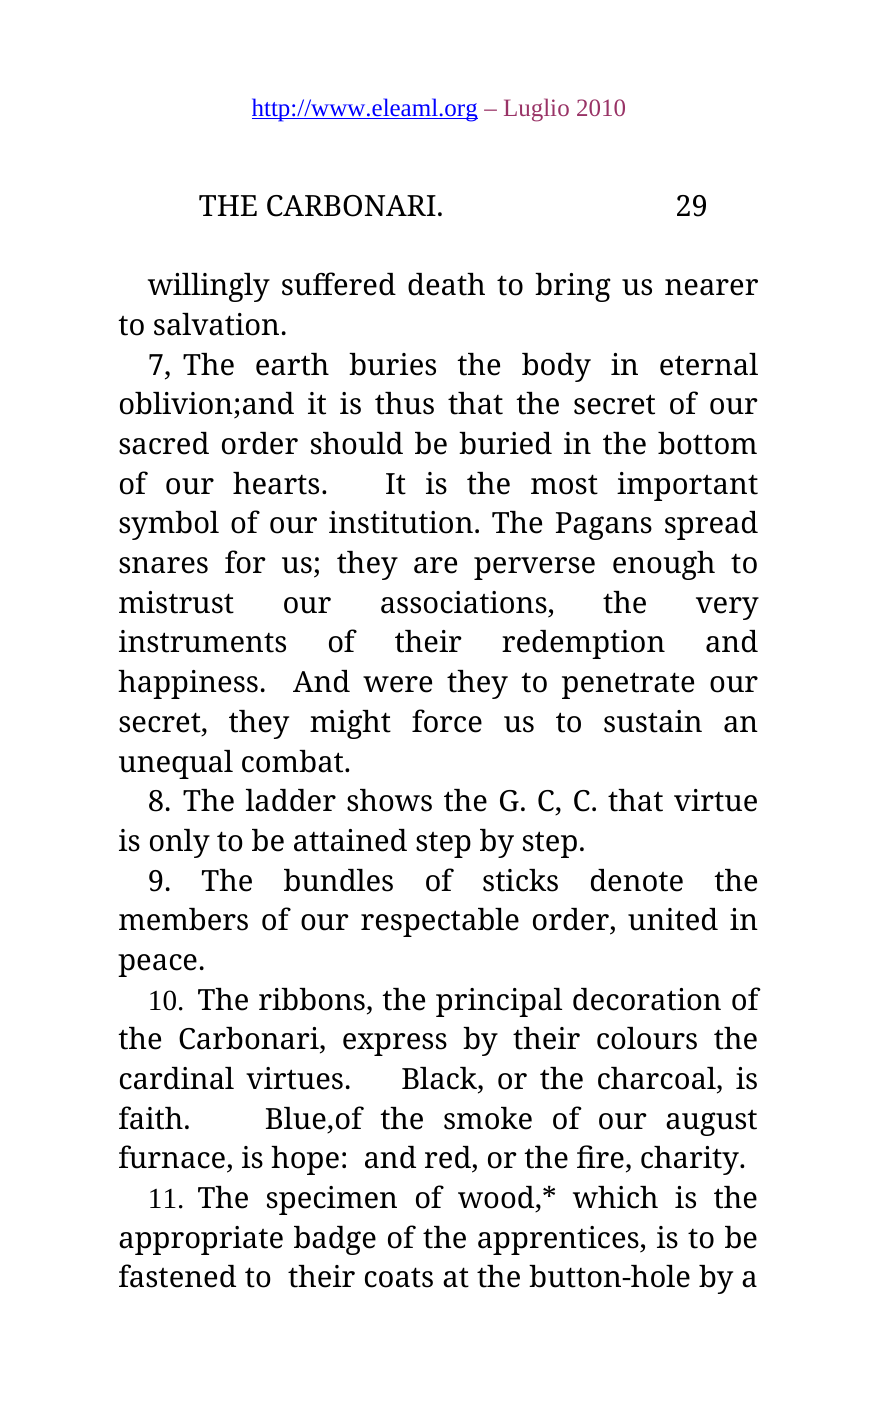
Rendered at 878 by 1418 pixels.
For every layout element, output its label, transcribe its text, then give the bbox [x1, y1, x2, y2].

text willingly suffered death to bring us nearer to salvation. [118, 264, 759, 344]
list The specimen of wood,* which is the appropriate badge of the apprentices, is to be fastened to their coats at the button-hole by a [118, 1177, 759, 1296]
text 7, The earth buries the body in eternal oblivion;and it is thus that the secret of our sacred order should be buried in the bottom of our hearts. It is the most important symbol of our institution. The Pagans spread snares for us; they are perverse enough to mistrust our associations, the very instruments of their redemption and happiness. And were they to penetrate our secret, they might force us to sustain an unequal combat. [118, 344, 759, 781]
text 8. The ladder shows the G. C, C. that virtue is only to be attained step by step. [118, 781, 759, 860]
list The ribbons, the principal decoration of the Carbonari, express by their colours the cardinal virtues. Black, or the charcoal, is faith. Blue,of the smoke of our august furnace, is hope: and red, or the fire, charity. [118, 979, 759, 1177]
text THE CARBONARI. 29 [118, 185, 759, 225]
text 9. The bundles of sticks denote the members of our respectable order, united in peace. [118, 860, 759, 979]
